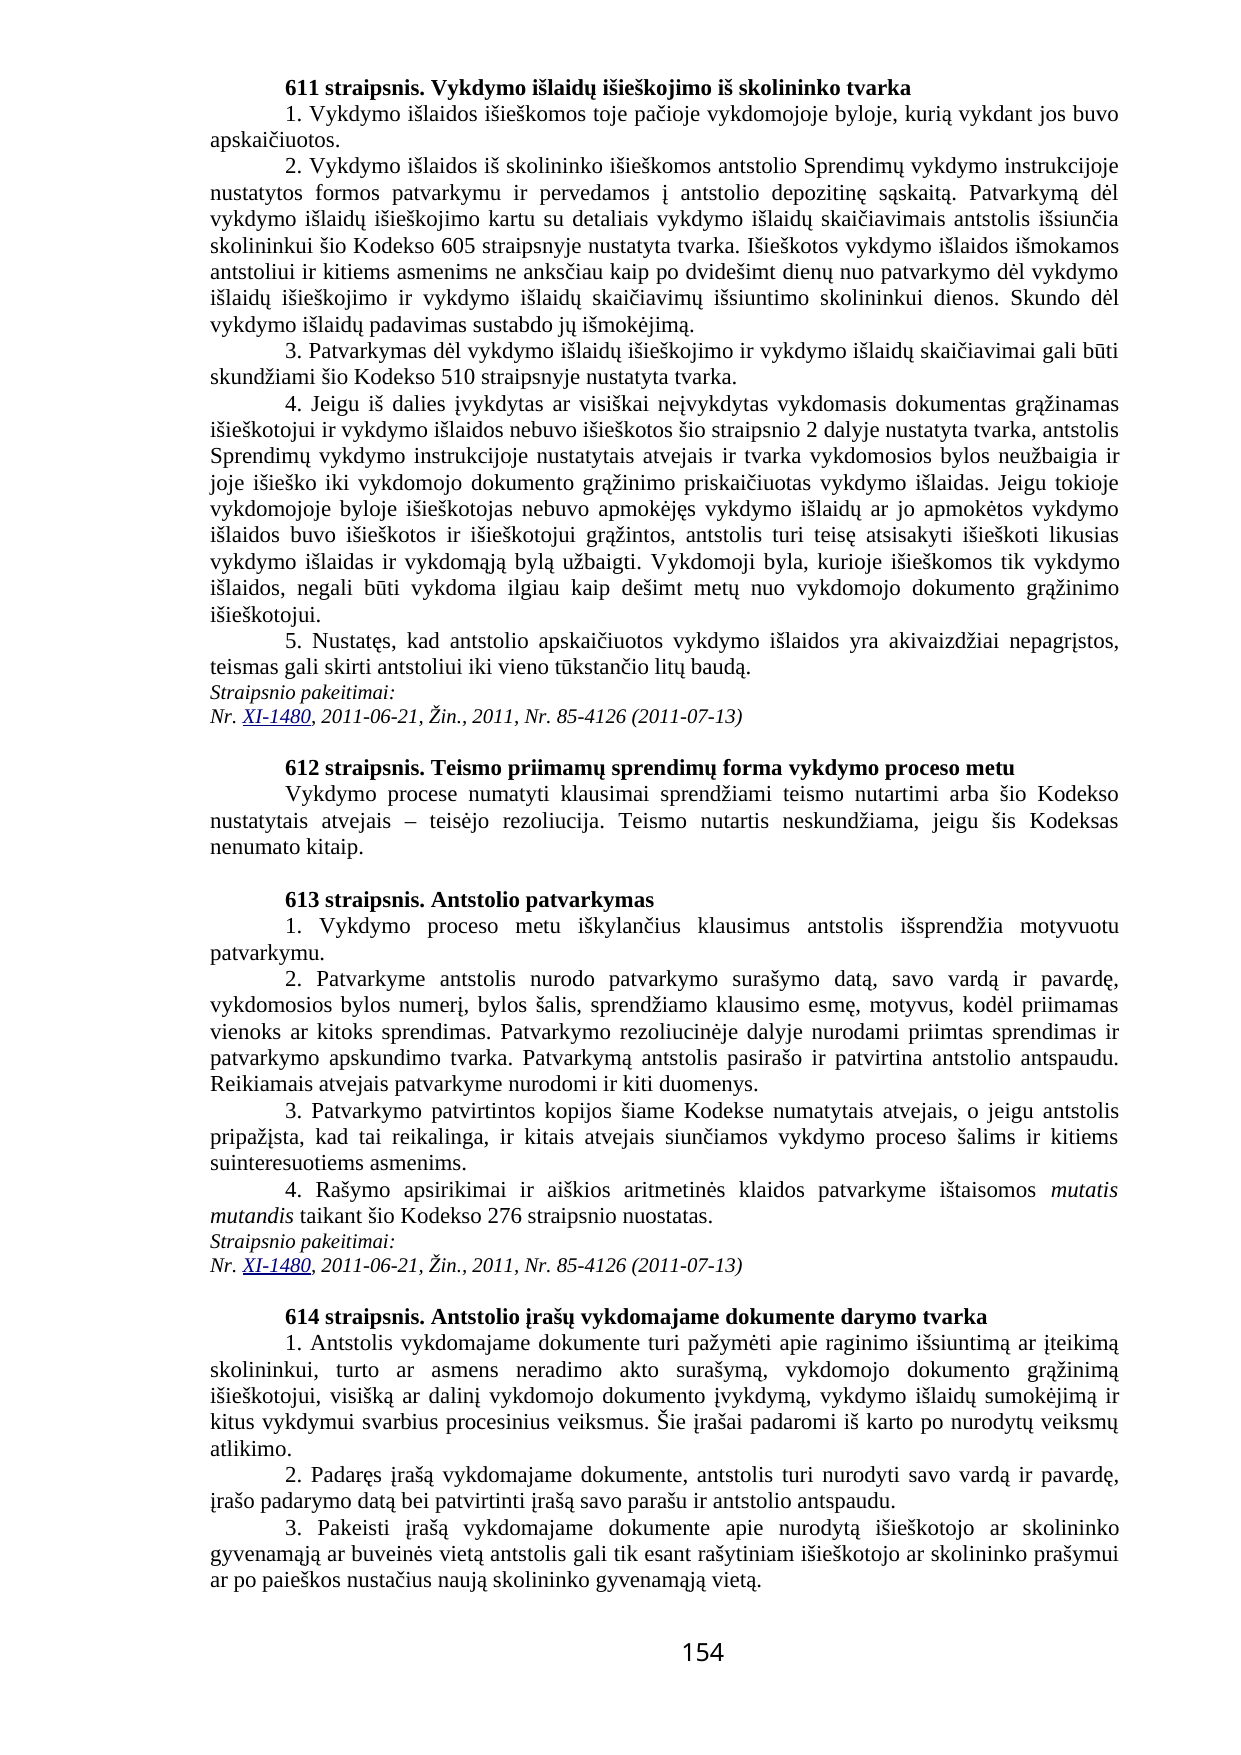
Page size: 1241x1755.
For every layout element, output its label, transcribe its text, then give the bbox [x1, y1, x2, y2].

text 4. Rašymo apsirikimai ir aiškios aritmetinės klaidos patvarkyme ištaisomos mutatis mutandis taikant šio Kodekso 276 straipsnio nuostatas. [210, 1176, 1120, 1228]
text 611 straipsnis. Vykdymo išlaidų išieškojimo iš skolininko tvarka [210, 73, 1120, 100]
text Vykdymo procese numatyti klausimai sprendžiami teismo nutartimi arba šio Kodekso nustatytais atvejais – teisėjo rezoliucija. Teismo nutartis neskundžiama, jeigu šis Kodeksas nenumato kitaip. [210, 781, 1120, 859]
text 1. Vykdymo proceso metu iškylančius klausimus antstolis išsprendžia motyvuotu patvarkymu. [210, 912, 1120, 965]
text 3. Pakeisti įrašą vykdomajame dokumente apie nurodytą išieškotojo ar skolininko gyvenamąją ar buveinės vietą antstolis gali tik esant rašytiniam išieškotojo ar skolininko prašymui ar po paieškos nustačius naują skolininko gyvenamąją vietą. [210, 1514, 1120, 1593]
text 3. Patvarkymas dėl vykdymo išlaidų išieškojimo ir vykdymo išlaidų skaičiavimai gali būti skundžiami šio Kodekso 510 straipsnyje nustatyta tvarka. [210, 337, 1120, 390]
text Nr. XI-1480, 2011-06-21, Žin., 2011, Nr. 85-4126 (2011-07-13) [210, 704, 1120, 728]
text 2. Patvarkyme antstolis nurodo patvarkymo surašymo datą, savo vardą ir pavardę, vykdomosios bylos numerį, bylos šalis, sprendžiamo klausimo esmę, motyvus, kodėl priimamas vienoks ar kitoks sprendimas. Patvarkymo rezoliucinėje dalyje nurodami priimtas sprendimas ir patvarkymo apskundimo tvarka. Patvarkymą antstolis pasirašo ir patvirtina antstolio antspaudu. Reikiamais atvejais patvarkyme nurodomi ir kiti duomenys. [210, 965, 1120, 1097]
text 3. Patvarkymo patvirtintos kopijos šiame Kodekse numatytais atvejais, o jeigu antstolis pripažįsta, kad tai reikalinga, ir kitais atvejais siunčiamos vykdymo proceso šalims ir kitiems suinteresuotiems asmenims. [210, 1097, 1120, 1176]
text 5. Nustatęs, kad antstolio apskaičiuotos vykdymo išlaidos yra akivaizdžiai nepagrįstos, teismas gali skirti antstoliui iki vieno tūkstančio litų baudą. [210, 627, 1120, 680]
text 1. Vykdymo išlaidos išieškomos toje pačioje vykdomojoje byloje, kurią vykdant jos buvo apskaičiuotos. [210, 100, 1120, 153]
text Straipsnio pakeitimai: [210, 680, 1120, 704]
text 1. Antstolis vykdomajame dokumente turi pažymėti apie raginimo išsiuntimą ar įteikimą skolininkui, turto ar asmens neradimo akto surašymą, vykdomojo dokumento grąžinimą išieškotojui, visišką ar dalinį vykdomojo dokumento įvykdymą, vykdymo išlaidų sumokėjimą ir kitus vykdymui svarbius procesinius veiksmus. Šie įrašai padaromi iš karto po nurodytų veiksmų atlikimo. [210, 1329, 1120, 1461]
text Straipsnio pakeitimai: [210, 1228, 1120, 1253]
text 2. Vykdymo išlaidos iš skolininko išieškomos antstolio Sprendimų vykdymo instrukcijoje nustatytos formos patvarkymu ir pervedamos į antstolio depozitinę sąskaitą. Patvarkymą dėl vykdymo išlaidų išieškojimo kartu su detaliais vykdymo išlaidų skaičiavimais antstolis išsiunčia skolininkui šio Kodekso 605 straipsnyje nustatyta tvarka. Išieškotos vykdymo išlaidos išmokamos antstoliui ir kitiems asmenims ne anksčiau kaip po dvidešimt dienų nuo patvarkymo dėl vykdymo išlaidų išieškojimo ir vykdymo išlaidų skaičiavimų išsiuntimo skolininkui dienos. Skundo dėl vykdymo išlaidų padavimas sustabdo jų išmokėjimą. [210, 153, 1120, 337]
text 4. Jeigu iš dalies įvykdytas ar visiškai neįvykdytas vykdomasis dokumentas grąžinamas išieškotojui ir vykdymo išlaidos nebuvo išieškotos šio straipsnio 2 dalyje nustatyta tvarka, antstolis Sprendimų vykdymo instrukcijoje nustatytais atvejais ir tvarka vykdomosios bylos neužbaigia ir joje išieško iki vykdomojo dokumento grąžinimo priskaičiuotas vykdymo išlaidas. Jeigu tokioje vykdomojoje byloje išieškotojas nebuvo apmokėjęs vykdymo išlaidų ar jo apmokėtos vykdymo išlaidos buvo išieškotos ir išieškotojui grąžintos, antstolis turi teisę atsisakyti išieškoti likusias vykdymo išlaidas ir vykdomąją bylą užbaigti. Vykdomoji byla, kurioje išieškomos tik vykdymo išlaidos, negali būti vykdoma ilgiau kaip dešimt metų nuo vykdomojo dokumento grąžinimo išieškotojui. [210, 390, 1120, 627]
text 612 straipsnis. Teismo priimamų sprendimų forma vykdymo proceso metu [210, 754, 1120, 781]
text 2. Padaręs įrašą vykdomajame dokumente, antstolis turi nurodyti savo vardą ir pavardę, įrašo padarymo datą bei patvirtinti įrašą savo parašu ir antstolio antspaudu. [210, 1461, 1120, 1514]
text 613 straipsnis. Antstolio patvarkymas [210, 886, 1120, 912]
text Nr. XI-1480, 2011-06-21, Žin., 2011, Nr. 85-4126 (2011-07-13) [210, 1253, 1120, 1277]
text 614 straipsnis. Antstolio įrašų vykdomajame dokumente darymo tvarka [210, 1303, 1120, 1329]
